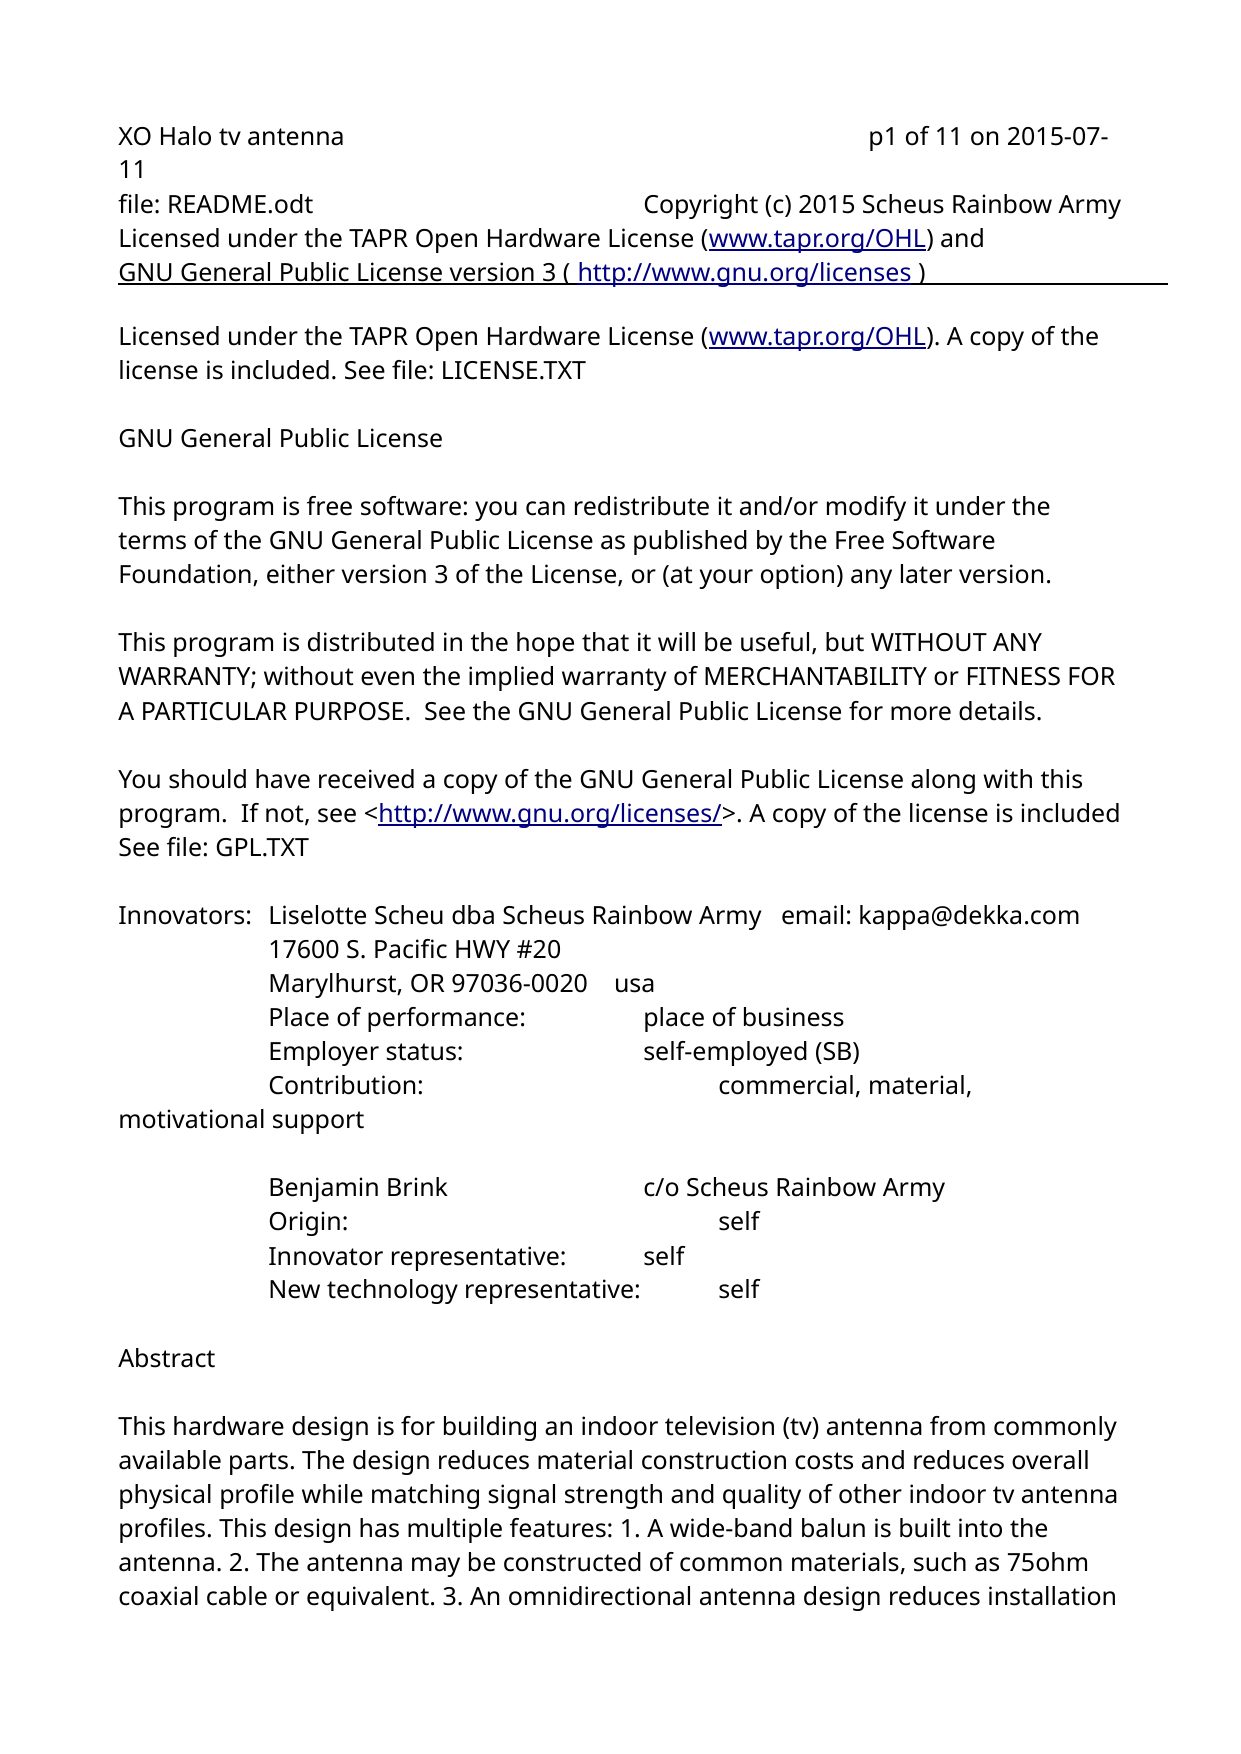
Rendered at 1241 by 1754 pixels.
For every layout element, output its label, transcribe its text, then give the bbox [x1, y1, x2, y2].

text Innovators: Liselotte Scheu dba Scheus Rainbow Army email: kappa@dekka.com [118, 897, 1122, 932]
text This hardware design is for building an indoor television (tv) antenna from commonly available parts. The design reduces material construction costs and reduces overall physical profile while matching signal strength and quality of other indoor tv antenna profiles. This design has multiple features: 1. A wide-band balun is built into the antenna. 2. The antenna may be constructed of common materials, such as 75ohm coaxial cable or equivalent. 3. An omnidirectional antenna design reduces installation [118, 1408, 1122, 1613]
text 17600 S. Pacific HWY #20 [118, 932, 1122, 966]
text This program is free software: you can redistribute it and/or modify it under the terms of the GNU General Public License as published by the Free Software Foundation, either version 3 of the License, or (at your option) any later version. [118, 489, 1122, 591]
text Contribution: commercial, material, motivational support [118, 1068, 1122, 1136]
text Employer status: self-employed (SB) [118, 1034, 1122, 1068]
text GNU General Public License [118, 421, 1122, 455]
text Benjamin Brink c/o Scheus Rainbow Army [118, 1170, 1122, 1204]
text Abstract [118, 1340, 1122, 1374]
text Licensed under the TAPR Open Hardware License (www.tapr.org/OHL). A copy of the license is included. See file: LICENSE.TXT [118, 318, 1122, 387]
text This program is distributed in the hope that it will be useful, but WITHOUT ANY WARRANTY; without even the implied warranty of MERCHANTABILITY or FITNESS FOR A PARTICULAR PURPOSE. See the GNU General Public License for more details. [118, 625, 1122, 727]
text Marylhurst, OR 97036-0020 usa [118, 966, 1122, 1000]
text Origin: self [118, 1204, 1122, 1238]
text You should have received a copy of the GNU General Public License along with this program. If not, see <http://www.gnu.org/licenses/>. A copy of the license is included See file: GPL.TXT [118, 761, 1122, 863]
text Innovator representative: self [118, 1238, 1122, 1272]
text New technology representative: self [118, 1272, 1122, 1306]
text Place of performance: place of business [118, 1000, 1122, 1034]
